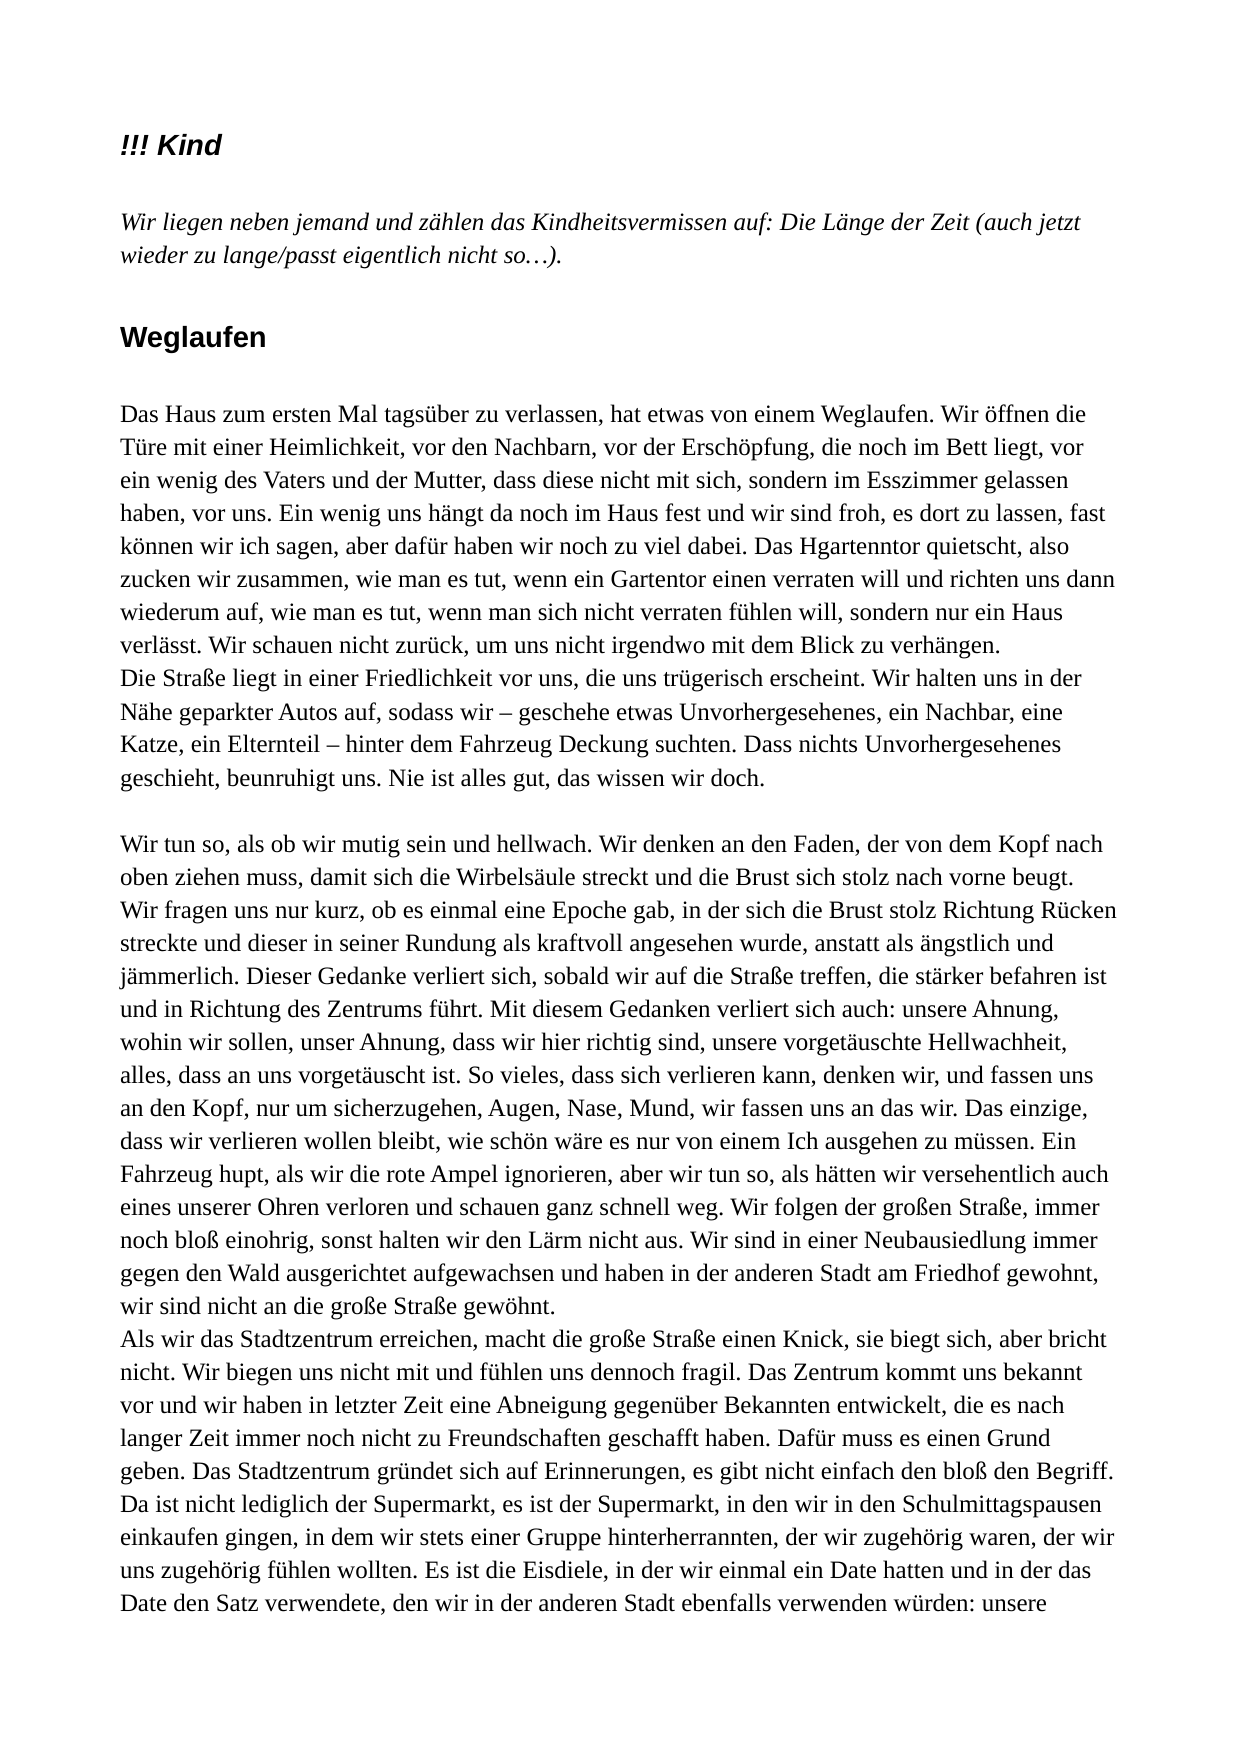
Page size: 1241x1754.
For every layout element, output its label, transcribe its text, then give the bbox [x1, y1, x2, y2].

text Wir tun so, als ob wir mutig sein und hellwach. Wir denken an den Faden, der von dem Kopf nach oben ziehen muss, damit sich die Wirbelsäule streckt und die Brust sich stolz nach vorne beugt. Wir fragen uns nur kurz, ob es einmal eine Epoche gab, in der sich die Brust stolz Richtung Rücken streckte und dieser in seiner Rundung als kraftvoll angesehen wurde, anstatt als ängstlich und jämmerlich. Dieser Gedanke verliert sich, sobald wir auf die Straße treffen, die stärker befahren ist und in Richtung des Zentrums führt. Mit diesem Gedanken verliert sich auch: unsere Ahnung, wohin wir sollen, unser Ahnung, dass wir hier richtig sind, unsere vorgetäuschte Hellwachheit, alles, dass an uns vorgetäuscht ist. So vieles, dass sich verlieren kann, denken wir, und fassen uns an den Kopf, nur um sicherzugehen, Augen, Nase, Mund, wir fassen uns an das wir. Das einzige, dass wir verlieren wollen bleibt, wie schön wäre es nur von einem Ich ausgehen zu müssen. Ein Fahrzeug hupt, als wir die rote Ampel ignorieren, aber wir tun so, als hätten wir versehentlich auch eines unserer Ohren verloren und schauen ganz schnell weg. Wir folgen der großen Straße, immer noch bloß einohrig, sonst halten wir den Lärm nicht aus. Wir sind in einer Neubausiedlung immer gegen den Wald ausgerichtet aufgewachsen und haben in der anderen Stadt am Friedhof gewohnt, wir sind nicht an die große Straße gewöhnt. [120, 829, 1117, 1320]
subtitle !!! Kind [120, 128, 1117, 161]
subtitle Weglaufen [120, 320, 1117, 354]
text Wir liegen neben jemand und zählen das Kindheitsvermissen auf: Die Länge der Zeit (auch jetzt wieder zu lange/passt eigentlich nicht so…). [120, 174, 1117, 268]
text Die Straße liegt in einer Friedlichkeit vor uns, die uns trügerisch erscheint. Wir halten uns in der Nähe geparkter Autos auf, sodass wir – geschehe etwas Unvorhergesehenes, ein Nachbar, eine Katze, ein Elternteil – hinter dem Fahrzeug Deckung suchten. Dass nichts Unvorhergesehenes geschieht, beunruhigt uns. Nie ist alles gut, das wissen wir doch. [120, 663, 1117, 791]
text Das Haus zum ersten Mal tagsüber zu verlassen, hat etwas von einem Weglaufen. Wir öffnen die Türe mit einer Heimlichkeit, vor den Nachbarn, vor der Erschöpfung, die noch im Bett liegt, vor ein wenig des Vaters und der Mutter, dass diese nicht mit sich, sondern im Esszimmer gelassen haben, vor uns. Ein wenig uns hängt da noch im Haus fest und wir sind froh, es dort zu lassen, fast können wir ich sagen, aber dafür haben wir noch zu viel dabei. Das Hgartenntor quietscht, also zucken wir zusammen, wie man es tut, wenn ein Gartentor einen verraten will und richten uns dann wiederum auf, wie man es tut, wenn man sich nicht verraten fühlen will, sondern nur ein Haus verlässt. Wir schauen nicht zurück, um uns nicht irgendwo mit dem Blick zu verhängen. [120, 399, 1117, 659]
text Als wir das Stadtzentrum erreichen, macht die große Straße einen Knick, sie biegt sich, aber bricht nicht. Wir biegen uns nicht mit und fühlen uns dennoch fragil. Das Zentrum kommt uns bekannt vor und wir haben in letzter Zeit eine Abneigung gegenüber Bekannten entwickelt, die es nach langer Zeit immer noch nicht zu Freundschaften geschafft haben. Dafür muss es einen Grund geben. Das Stadtzentrum gründet sich auf Erinnerungen, es gibt nicht einfach den bloß den Begriff. Da ist nicht lediglich der Supermarkt, es ist der Supermarkt, in den wir in den Schulmittagspausen einkaufen gingen, in dem wir stets einer Gruppe hinterherrannten, der wir zugehörig waren, der wir uns zugehörig fühlen wollten. Es ist die Eisdiele, in der wir einmal ein Date hatten und in der das Date den Satz verwendete, den wir in der anderen Stadt ebenfalls verwenden würden: unsere [120, 1324, 1117, 1617]
